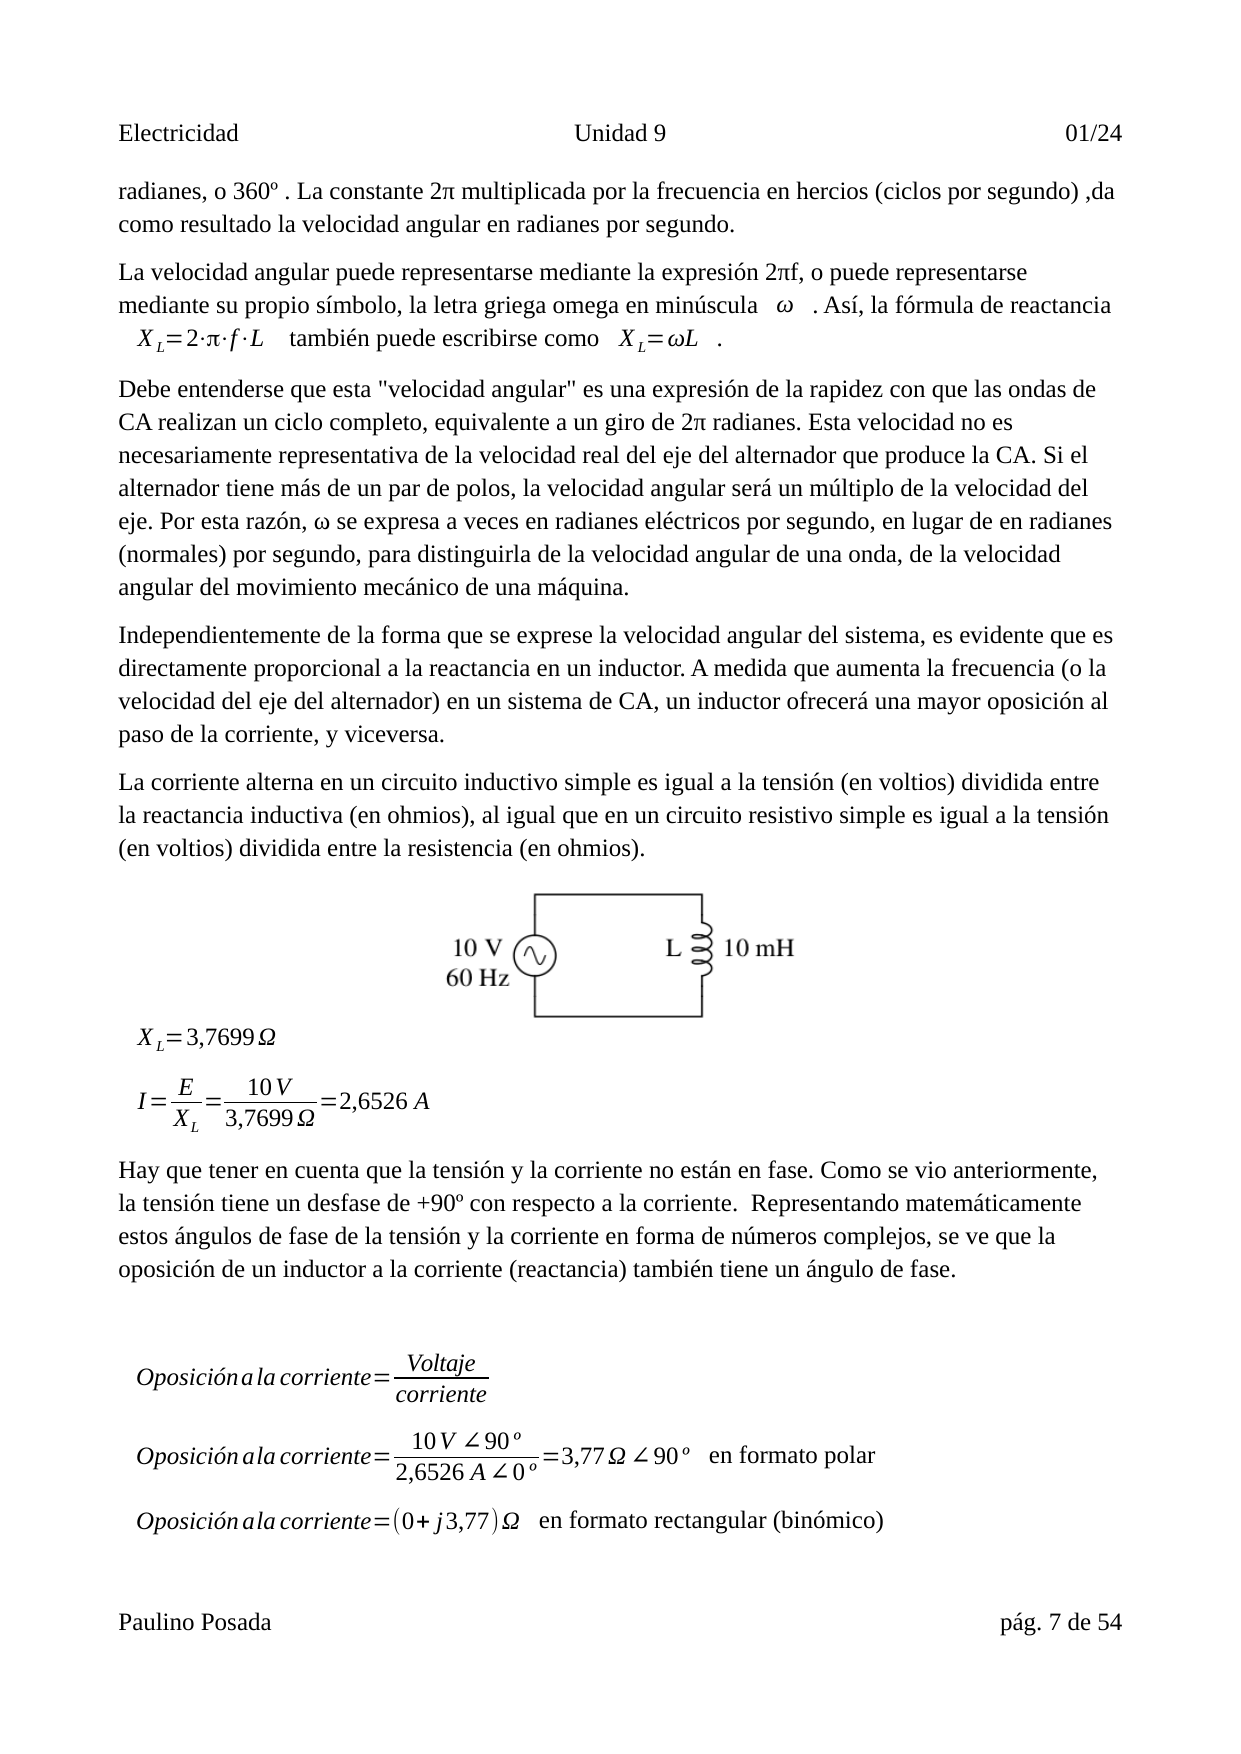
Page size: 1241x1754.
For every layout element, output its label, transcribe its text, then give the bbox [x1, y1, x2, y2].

text Hay que tener en cuenta que la tensión y la corriente no están en fase. Como se vio anteriormente, la tensión tiene un desfase de +90º con respecto a la corriente. Representando matemáticamente estos ángulos de fase de la tensión y la corriente en forma de números complejos, se ve que la oposición de un inductor a la corriente (reactancia) también tiene un ángulo de fase. [118, 1155, 1122, 1283]
text en formato polar [118, 1427, 1122, 1486]
picture [438, 880, 803, 1029]
text La corriente alterna en un circuito inductivo simple es igual a la tensión (en voltios) dividida entre la reactancia inductiva (en ohmios), al igual que en un circuito resistivo simple es igual a la tensión (en voltios) dividida entre la resistencia (en ohmios). [118, 767, 1122, 862]
text Independientemente de la forma que se exprese la velocidad angular del sistema, es evidente que es directamente proporcional a la reactancia en un inductor. A medida que aumenta la frecuencia (o la velocidad del eje del alternador) en un sistema de CA, un inductor ofrecerá una mayor oposición al paso de la corriente, y viceversa. [118, 620, 1122, 748]
text en formato rectangular (binómico) [118, 1505, 1122, 1536]
text La velocidad angular puede representarse mediante la expresión 2πf, o puede representarse mediante su propio símbolo, la letra griega omega en minúscula. Así, la fórmula de reactancia también puede escribirse como. [118, 257, 1122, 356]
text radianes, o 360º . La constante 2π multiplicada por la frecuencia en hercios (ciclos por segundo) ,da como resultado la velocidad angular en radianes por segundo. [118, 176, 1122, 238]
text Debe entenderse que esta "velocidad angular" es una expresión de la rapidez con que las ondas de CA realizan un ciclo completo, equivalente a un giro de 2π radianes. Esta velocidad no es necesariamente representativa de la velocidad real del eje del alternador que produce la CA. Si el alternador tiene más de un par de polos, la velocidad angular será un múltiplo de la velocidad del eje. Por esta razón, ω se expresa a veces en radianes eléctricos por segundo, en lugar de en radianes (normales) por segundo, para distinguirla de la velocidad angular de una onda, de la velocidad angular del movimiento mecánico de una máquina. [118, 374, 1122, 601]
